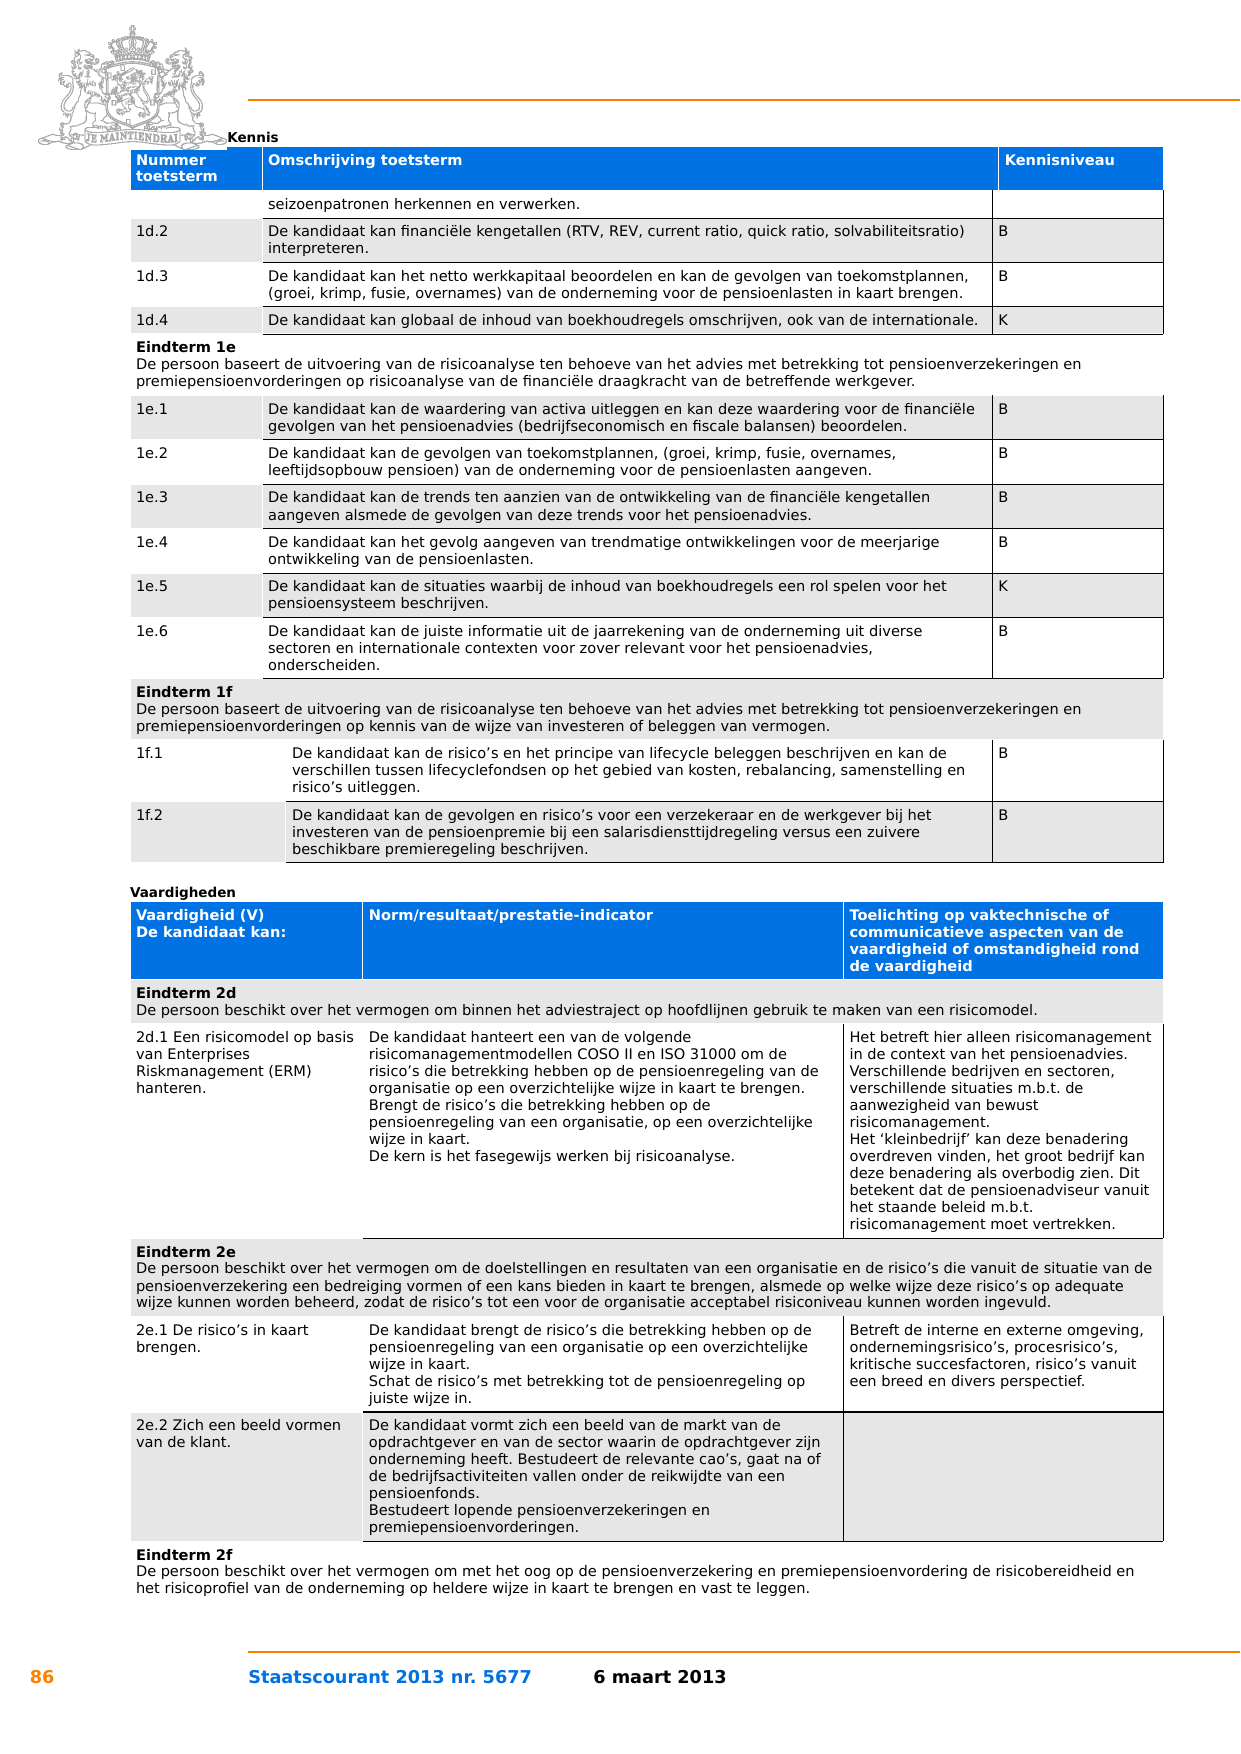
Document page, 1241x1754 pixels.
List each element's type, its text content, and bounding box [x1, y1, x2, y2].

table_cell 1e.5 [131, 574, 262, 617]
table_cell 1e.1 [131, 396, 262, 439]
picture [38, 25, 227, 150]
table_cell De kandidaat hanteert een van de volgende risicomanagementmodellen COSO II en ISO 31000 om de risico’s die betrekking hebben op de pensioenregeling van de organisatie op een overzichtelijke wijze in kaart te brengen. Brengt de risico’s die betrekking hebben op de pensioenregeling van een organisatie, op een overzichtelijke wijze in kaart. De kern is het fasegewijs werken bij risicoanalyse. [363, 1025, 843, 1238]
table_header Kennis [227, 130, 1163, 146]
table_cell De kandidaat kan de risico’s en het principe van lifecycle beleggen beschrijven en kan de verschillen tussen lifecyclefondsen op het gebied van kosten, rebalancing, samenstelling en risico’s uitleggen. [286, 741, 992, 801]
table_cell Eindterm 2e De persoon beschikt over het vermogen om de doelstellingen en resultaten van een organisatie en de risico’s die vanuit de situatie van de pensioenverzekering een bedreiging vormen of een kans bieden in kaart te brengen, alsmede op welke wijze deze risico’s op adequate wijze kunnen worden beheerd, zodat de risico’s tot een voor de organisatie acceptabel risiconiveau kunnen worden ingevuld. [131, 1239, 1163, 1316]
table_cell Norm/resultaat/prestatie-indicator [363, 902, 843, 979]
table_cell De kandidaat kan de juiste informatie uit de jaarrekening van de onderneming uit diverse sectoren en internationale contexten voor zover relevant voor het pensioenadvies, onderscheiden. [263, 618, 992, 678]
table_cell Eindterm 1f De persoon baseert de uitvoering van de risicoanalyse ten behoeve van het advies met betrekking tot pensioenverzekeringen en premiepensioenvorderingen op kennis van de wijze van investeren of beleggen van vermogen. [131, 679, 1163, 739]
table_cell 1f.1 [131, 741, 285, 801]
table_cell B [993, 741, 1163, 801]
table_cell B [993, 802, 1163, 862]
table_cell B [993, 396, 1163, 439]
table_cell De kandidaat kan financiële kengetallen (RTV, REV, current ratio, quick ratio, solvabiliteitsratio) interpreteren. [263, 219, 992, 262]
table_cell K [993, 307, 1163, 333]
table_cell 2e.2 Zich een beeld vormen van de klant. [131, 1413, 362, 1541]
table_cell B [993, 440, 1163, 484]
table_cell De kandidaat kan de situaties waarbij de inhoud van boekhoudregels een rol spelen voor het pensioensysteem beschrijven. [263, 574, 992, 617]
table_cell De kandidaat kan het gevolg aangeven van trendmatige ontwikkelingen voor de meerjarige ontwikkeling van de pensioenlasten. [263, 529, 992, 572]
table_cell Eindterm 2f De persoon beschikt over het vermogen om met het oog op de pensioenverzekering en premiepensioenvordering de risicobereidheid en het risicoprofiel van de onderneming op heldere wijze in kaart te brengen en vast te leggen. [131, 1542, 1163, 1602]
table_cell 1e.3 [131, 485, 262, 528]
table_cell 1d.2 [131, 219, 262, 262]
table_cell 1f.2 [131, 802, 285, 862]
table_cell Vaardigheid (V) De kandidaat kan: [131, 902, 362, 979]
table_cell Eindterm 2d De persoon beschikt over het vermogen om binnen het adviestraject op hoofdlijnen gebruik te maken van een risicomodel. [131, 980, 1163, 1023]
table_cell Toelichting op vaktechnische of communicatieve aspecten van de vaardigheid of omstandigheid rond de vaardigheid [844, 902, 1163, 979]
table_cell [993, 191, 1163, 217]
table_cell 1e.2 [131, 440, 262, 484]
table_cell B [993, 529, 1163, 572]
table_cell 1d.4 [131, 307, 262, 333]
table_cell De kandidaat kan de trends ten aanzien van de ontwikkeling van de financiële kengetallen aangeven alsmede de gevolgen van deze trends voor het pensioenadvies. [263, 485, 992, 528]
table_cell 1e.4 [131, 529, 262, 572]
table_cell B [993, 263, 1163, 306]
table_cell De kandidaat kan het netto werkkapitaal beoordelen en kan de gevolgen van toekomstplannen, (groei, krimp, fusie, overnames) van de onderneming voor de pensioenlasten in kaart brengen. [263, 263, 992, 306]
table_cell Het betreft hier alleen risicomanagement in de context van het pensioenadvies. Verschillende bedrijven en sectoren, verschillende situaties m.b.t. de aanwezigheid van bewust risicomanagement. Het ‘kleinbedrijf’ kan deze benadering overdreven vinden, het groot bedrijf kan deze benadering als overbodig zien. Dit betekent dat de pensioenadviseur vanuit het staande beleid m.b.t. risicomanagement moet vertrekken. [844, 1025, 1163, 1238]
table_cell B [993, 485, 1163, 528]
table_cell B [993, 618, 1163, 678]
table_header Vaardigheden [130, 885, 1163, 901]
table_cell K [993, 574, 1163, 617]
table_cell De kandidaat vormt zich een beeld van de markt van de opdrachtgever en van de sector waarin de opdrachtgever zijn onderneming heeft. Bestudeert de relevante cao’s, gaat na of de bedrijfsactiviteiten vallen onder de reikwijdte van een pensioenfonds. Bestudeert lopende pensioenverzekeringen en premiepensioenvorderingen. [363, 1413, 843, 1541]
table_cell De kandidaat brengt de risico’s die betrekking hebben op de pensioenregeling van een organisatie op een overzichtelijke wijze in kaart. Schat de risico’s met betrekking tot de pensioenregeling op juiste wijze in. [363, 1317, 843, 1411]
table_cell Betreft de interne en externe omgeving, ondernemingsrisico’s, procesrisico’s, kritische succesfactoren, risico’s vanuit een breed en divers perspectief. [844, 1317, 1163, 1411]
table_cell seizoenpatronen herkennen en verwerken. [263, 191, 992, 217]
table_cell 2e.1 De risico’s in kaart brengen. [131, 1317, 362, 1411]
table_cell De kandidaat kan globaal de inhoud van boekhoudregels omschrijven, ook van de internationale. [263, 307, 992, 333]
table_cell 2d.1 Een risicomodel op basis van Enterprises Riskmanagement (ERM) hanteren. [131, 1025, 362, 1238]
table_cell Kennisniveau [999, 147, 1163, 190]
table_cell Eindterm 1e De persoon baseert de uitvoering van de risicoanalyse ten behoeve van het advies met betrekking tot pensioenverzekeringen en premiepensioenvorderingen op risicoanalyse van de financiële draagkracht van de betreffende werkgever. [131, 335, 1163, 395]
table_cell 1d.3 [131, 263, 262, 306]
table_cell 1e.6 [131, 618, 262, 678]
table_cell De kandidaat kan de gevolgen van toekomstplannen, (groei, krimp, fusie, overnames, leeftijdsopbouw pensioen) van de onderneming voor de pensioenlasten aangeven. [263, 440, 992, 484]
table_cell [131, 191, 262, 217]
table_cell B [993, 219, 1163, 262]
table_cell Nummer toetsterm [131, 147, 262, 190]
table_cell De kandidaat kan de waardering van activa uitleggen en kan deze waardering voor de financiële gevolgen van het pensioenadvies (bedrijfseconomisch en fiscale balansen) beoordelen. [263, 396, 992, 439]
table_cell Omschrijving toetsterm [263, 147, 998, 190]
table_cell De kandidaat kan de gevolgen en risico’s voor een verzekeraar en de werkgever bij het investeren van de pensioenpremie bij een salarisdiensttijdregeling versus een zuivere beschikbare premieregeling beschrijven. [286, 802, 992, 862]
table_cell [844, 1413, 1163, 1541]
